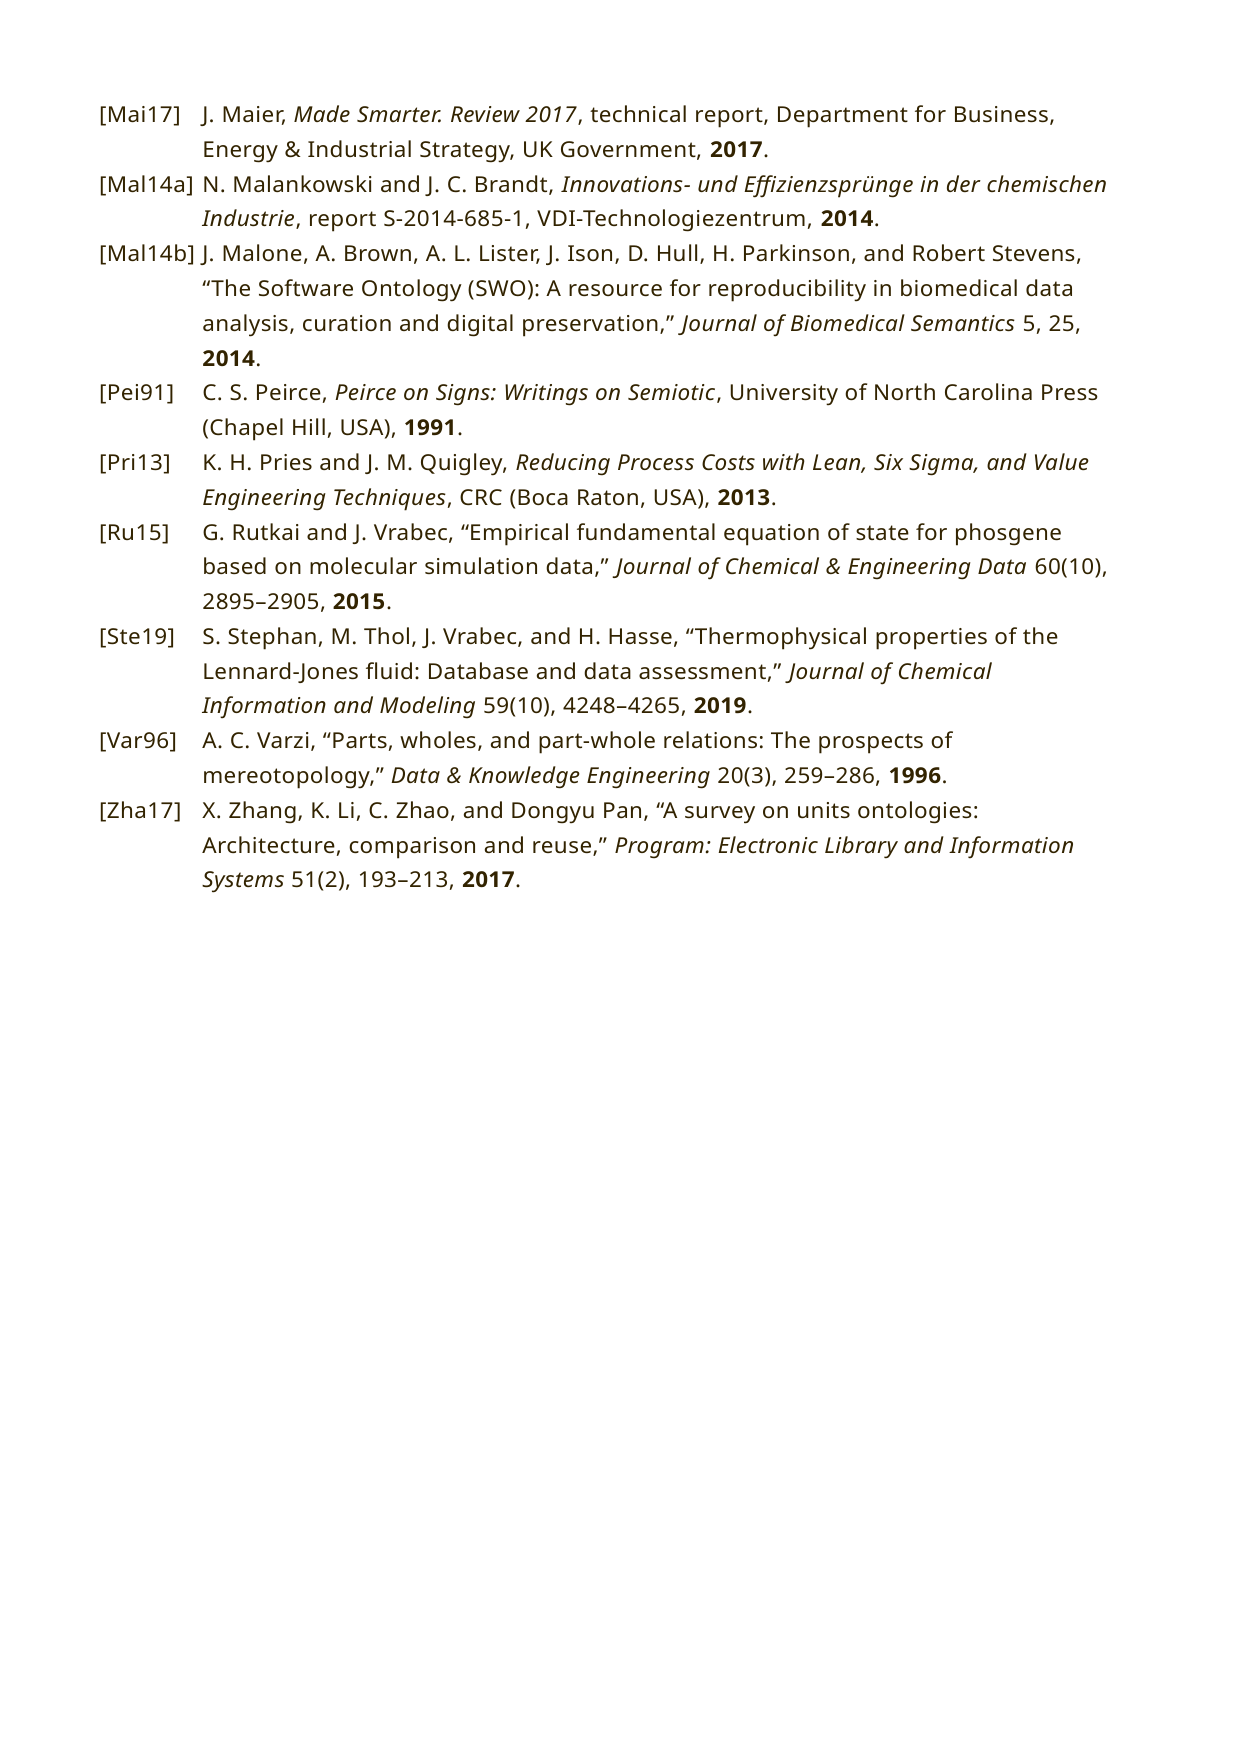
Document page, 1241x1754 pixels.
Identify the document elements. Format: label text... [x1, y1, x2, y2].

text [Ste19] S. Stephan, M. Thol, J. Vrabec, and H. Hasse, “Thermophysical properties of the Lennard-Jones fluid: Database and data assessment,” Journal of Chemical Information and Modeling 59(10), 4248–4265, 2019. [99, 621, 1114, 720]
text [Zha17] X. Zhang, K. Li, C. Zhao, and Dongyu Pan, “A survey on units ontologies: Architecture, comparison and reuse,” Program: Electronic Library and Information Systems 51(2), 193–213, 2017. [99, 795, 1114, 894]
text [Pei91] C. S. Peirce, Peirce on Signs: Writings on Semiotic, University of North Carolina Press (Chapel Hill, USA), 1991. [99, 377, 1114, 442]
text [Ru15] G. Rutkai and J. Vrabec, “Empirical fundamental equation of state for phosgene based on molecular simulation data,” Journal of Chemical & Engineering Data 60(10), 2895–2905, 2015. [99, 516, 1114, 616]
text [Pri13] K. H. Pries and J. M. Quigley, Reducing Process Costs with Lean, Six Sigma, and Value Engineering Techniques, CRC (Boca Raton, USA), 2013. [99, 447, 1114, 511]
text [Mai17] J. Maier, Made Smarter. Review 2017, technical report, Department for Business, Energy & Industrial Strategy, UK Government, 2017. [99, 99, 1114, 163]
text [Var96] A. C. Varzi, “Parts, wholes, and part-whole relations: The prospects of mereotopology,” Data & Knowledge Engineering 20(3), 259–286, 1996. [99, 725, 1114, 790]
text [Mal14a] N. Malankowski and J. C. Brandt, Innovations- und Effizienzsprünge in der chemischen Industrie, report S-2014-685-1, VDI-Technologiezentrum, 2014. [99, 168, 1114, 233]
text [Mal14b] J. Malone, A. Brown, A. L. Lister, J. Ison, D. Hull, H. Parkinson, and Robert Stevens, “The Software Ontology (SWO): A resource for reproducibility in biomedical data analysis, curation and digital preservation,” Journal of Biomedical Semantics 5, 25, 2014. [99, 238, 1114, 372]
